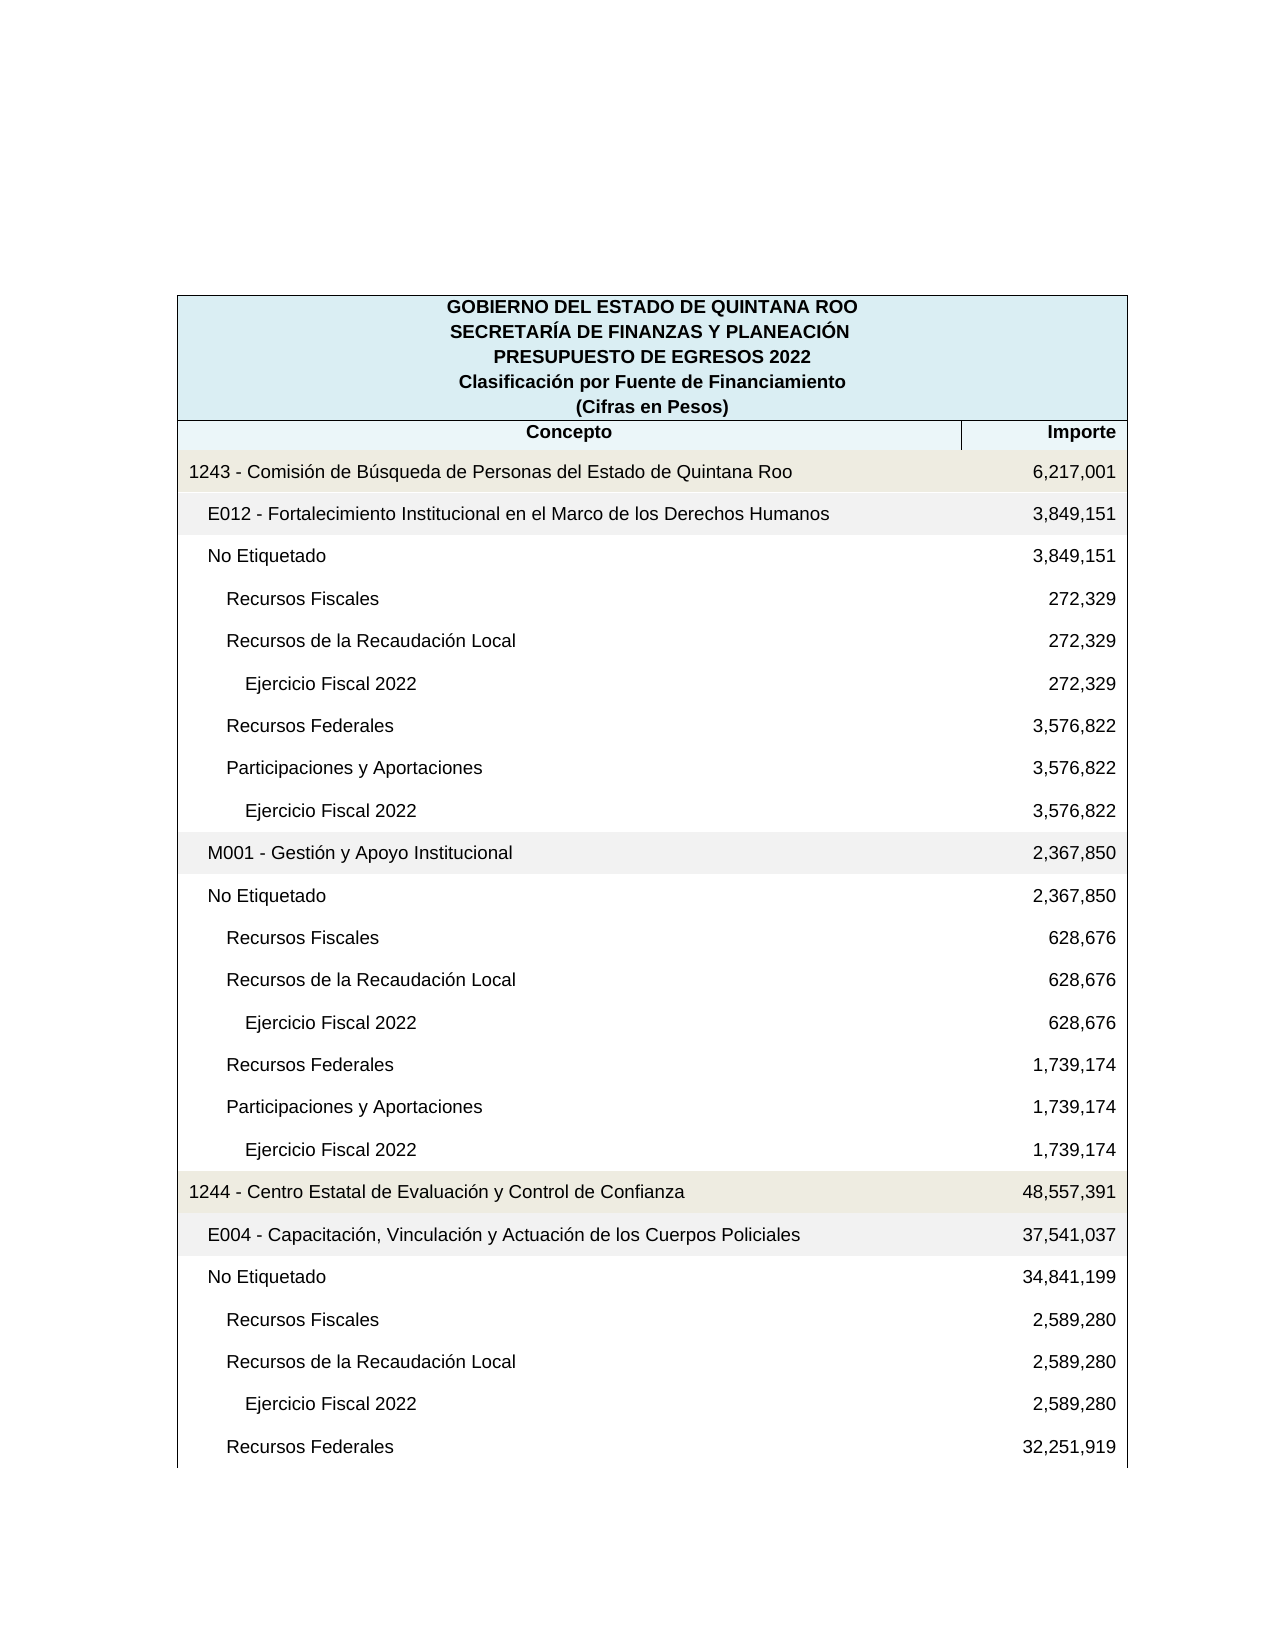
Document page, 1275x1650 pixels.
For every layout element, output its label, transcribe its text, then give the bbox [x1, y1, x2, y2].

table_cell Recursos de la Recaudación Local [178, 1340, 974, 1383]
table_cell 628,676 [974, 1001, 1127, 1043]
table_cell Recursos de la Recaudación Local [178, 620, 974, 662]
table_cell Importe [962, 421, 1127, 450]
table_cell 2,589,280 [974, 1340, 1127, 1383]
table_cell M001 - Gestión y Apoyo Institucional [178, 832, 974, 874]
table_cell E012 - Fortalecimiento Institucional en el Marco de los Derechos Humanos [178, 493, 974, 535]
table_cell No Etiquetado [178, 1256, 974, 1298]
table_cell E004 - Capacitación, Vinculación y Actuación de los Cuerpos Policiales [178, 1213, 974, 1256]
table_cell 272,329 [974, 577, 1127, 619]
table_cell Ejercicio Fiscal 2022 [178, 789, 974, 832]
table_cell 6,217,001 [974, 450, 1127, 492]
table_cell 1243 - Comisión de Búsqueda de Personas del Estado de Quintana Roo [178, 450, 974, 492]
table_cell Ejercicio Fiscal 2022 [178, 1128, 974, 1171]
table_cell 3,576,822 [974, 789, 1127, 832]
table_cell 628,676 [974, 916, 1127, 959]
table_cell Recursos Federales [178, 1044, 974, 1086]
table_cell 3,576,822 [974, 704, 1127, 747]
table_cell 1,739,174 [974, 1086, 1127, 1128]
table_cell Recursos Fiscales [178, 1298, 974, 1340]
table_cell 3,849,151 [974, 493, 1127, 535]
table_cell No Etiquetado [178, 535, 974, 577]
table_cell 3,576,822 [974, 747, 1127, 789]
table_cell No Etiquetado [178, 874, 974, 916]
table_cell Recursos Federales [178, 1425, 974, 1467]
table_cell 272,329 [974, 662, 1127, 704]
table_cell 32,251,919 [974, 1425, 1127, 1467]
table_cell Recursos Federales [178, 704, 974, 747]
table_cell 628,676 [974, 959, 1127, 1001]
table_cell Recursos Fiscales [178, 916, 974, 959]
table_cell 1,739,174 [974, 1128, 1127, 1171]
table_cell Participaciones y Aportaciones [178, 1086, 974, 1128]
table_cell Ejercicio Fiscal 2022 [178, 662, 974, 704]
table_cell 37,541,037 [974, 1213, 1127, 1256]
table_cell Ejercicio Fiscal 2022 [178, 1001, 974, 1043]
table_cell 1,739,174 [974, 1044, 1127, 1086]
table_cell Participaciones y Aportaciones [178, 747, 974, 789]
table_cell 2,589,280 [974, 1383, 1127, 1425]
table_cell 48,557,391 [974, 1171, 1127, 1213]
table_cell Recursos Fiscales [178, 577, 974, 619]
table_cell 34,841,199 [974, 1256, 1127, 1298]
table_cell 2,367,850 [974, 832, 1127, 874]
table_cell 2,589,280 [974, 1298, 1127, 1340]
table_cell 3,849,151 [974, 535, 1127, 577]
table_cell 1244 - Centro Estatal de Evaluación y Control de Confianza [178, 1171, 974, 1213]
table_cell Concepto [178, 421, 961, 450]
table_header GOBIERNO DEL ESTADO DE QUINTANA ROO SECRETARÍA DE FINANZAS Y PLANEACIÓN PRESUPUESTO DE EGRESOS 2022 Clasificación por Fuente de Financiamiento (Cifras en Pesos) [178, 296, 1127, 420]
table_cell 272,329 [974, 620, 1127, 662]
table_cell Ejercicio Fiscal 2022 [178, 1383, 974, 1425]
table_cell 2,367,850 [974, 874, 1127, 916]
table_cell Recursos de la Recaudación Local [178, 959, 974, 1001]
